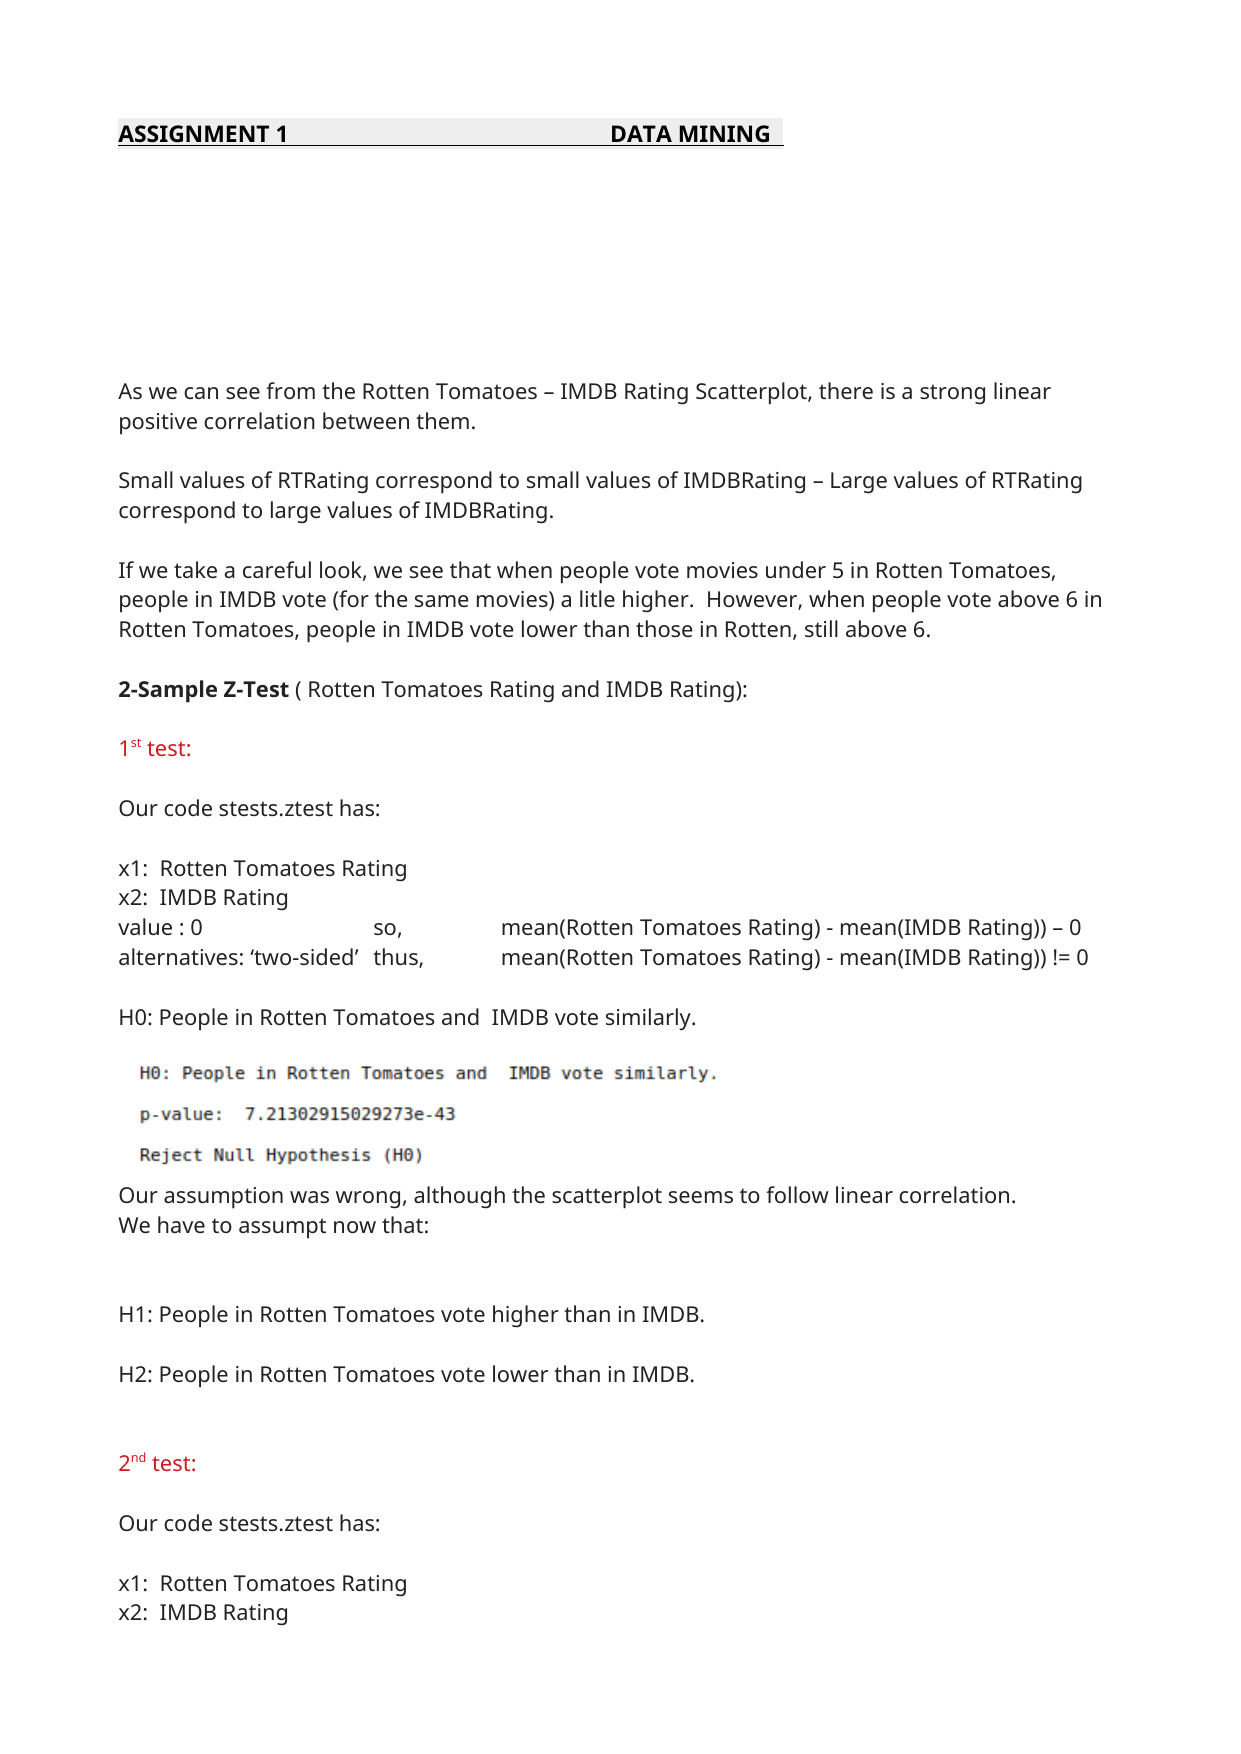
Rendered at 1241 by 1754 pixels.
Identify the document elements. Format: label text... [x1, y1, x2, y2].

text 2nd test: [118, 1448, 1122, 1478]
text 1st test: [118, 733, 1122, 763]
text x2: IMDB Rating [118, 882, 1122, 912]
text H0: People in Rotten Tomatoes and IMDB vote similarly. [118, 1002, 1122, 1031]
text We have to assumpt now that: [118, 1210, 1122, 1240]
text alternatives: ‘two-sided’ thus, mean(Rotten Tomatoes Rating) - mean(IMDB Rating)) != 0 [118, 942, 1122, 972]
text x1: Rotten Tomatoes Rating [118, 1568, 1122, 1597]
text Small values of RTRating correspond to small values of IMDBRating – Large values of RTRating correspond to large values of IMDBRating. [118, 465, 1122, 525]
text x2: IMDB Rating [118, 1597, 1122, 1627]
text H1: People in Rotten Tomatoes vote higher than in IMDB. [118, 1299, 1122, 1329]
text value : 0 so, mean(Rotten Tomatoes Rating) - mean(IMDB Rating)) – 0 [118, 912, 1122, 942]
text 2-Sample Z-Test ( Rotten Tomatoes Rating and IMDB Rating): [118, 674, 1122, 704]
text H2: People in Rotten Tomatoes vote lower than in IMDB. [118, 1359, 1122, 1389]
text x1: Rotten Tomatoes Rating [118, 853, 1122, 882]
text Our assumption was wrong, although the scatterplot seems to follow linear correlation. [118, 1180, 1122, 1210]
text As we can see from the Rotten Tomatoes – IMDB Rating Scatterplot, there is a strong linear positive correlation between them. [118, 376, 1122, 436]
picture [124, 1063, 751, 1177]
text If we take a careful look, we see that when people vote movies under 5 in Rotten Tomatoes, people in IMDB vote (for the same movies) a litle higher. However, when people vote above 6 in Rotten Tomatoes, people in IMDB vote lower than those in Rotten, still above 6. [118, 555, 1122, 644]
text Our code stests.ztest has: [118, 793, 1122, 823]
text Our code stests.ztest has: [118, 1508, 1122, 1538]
